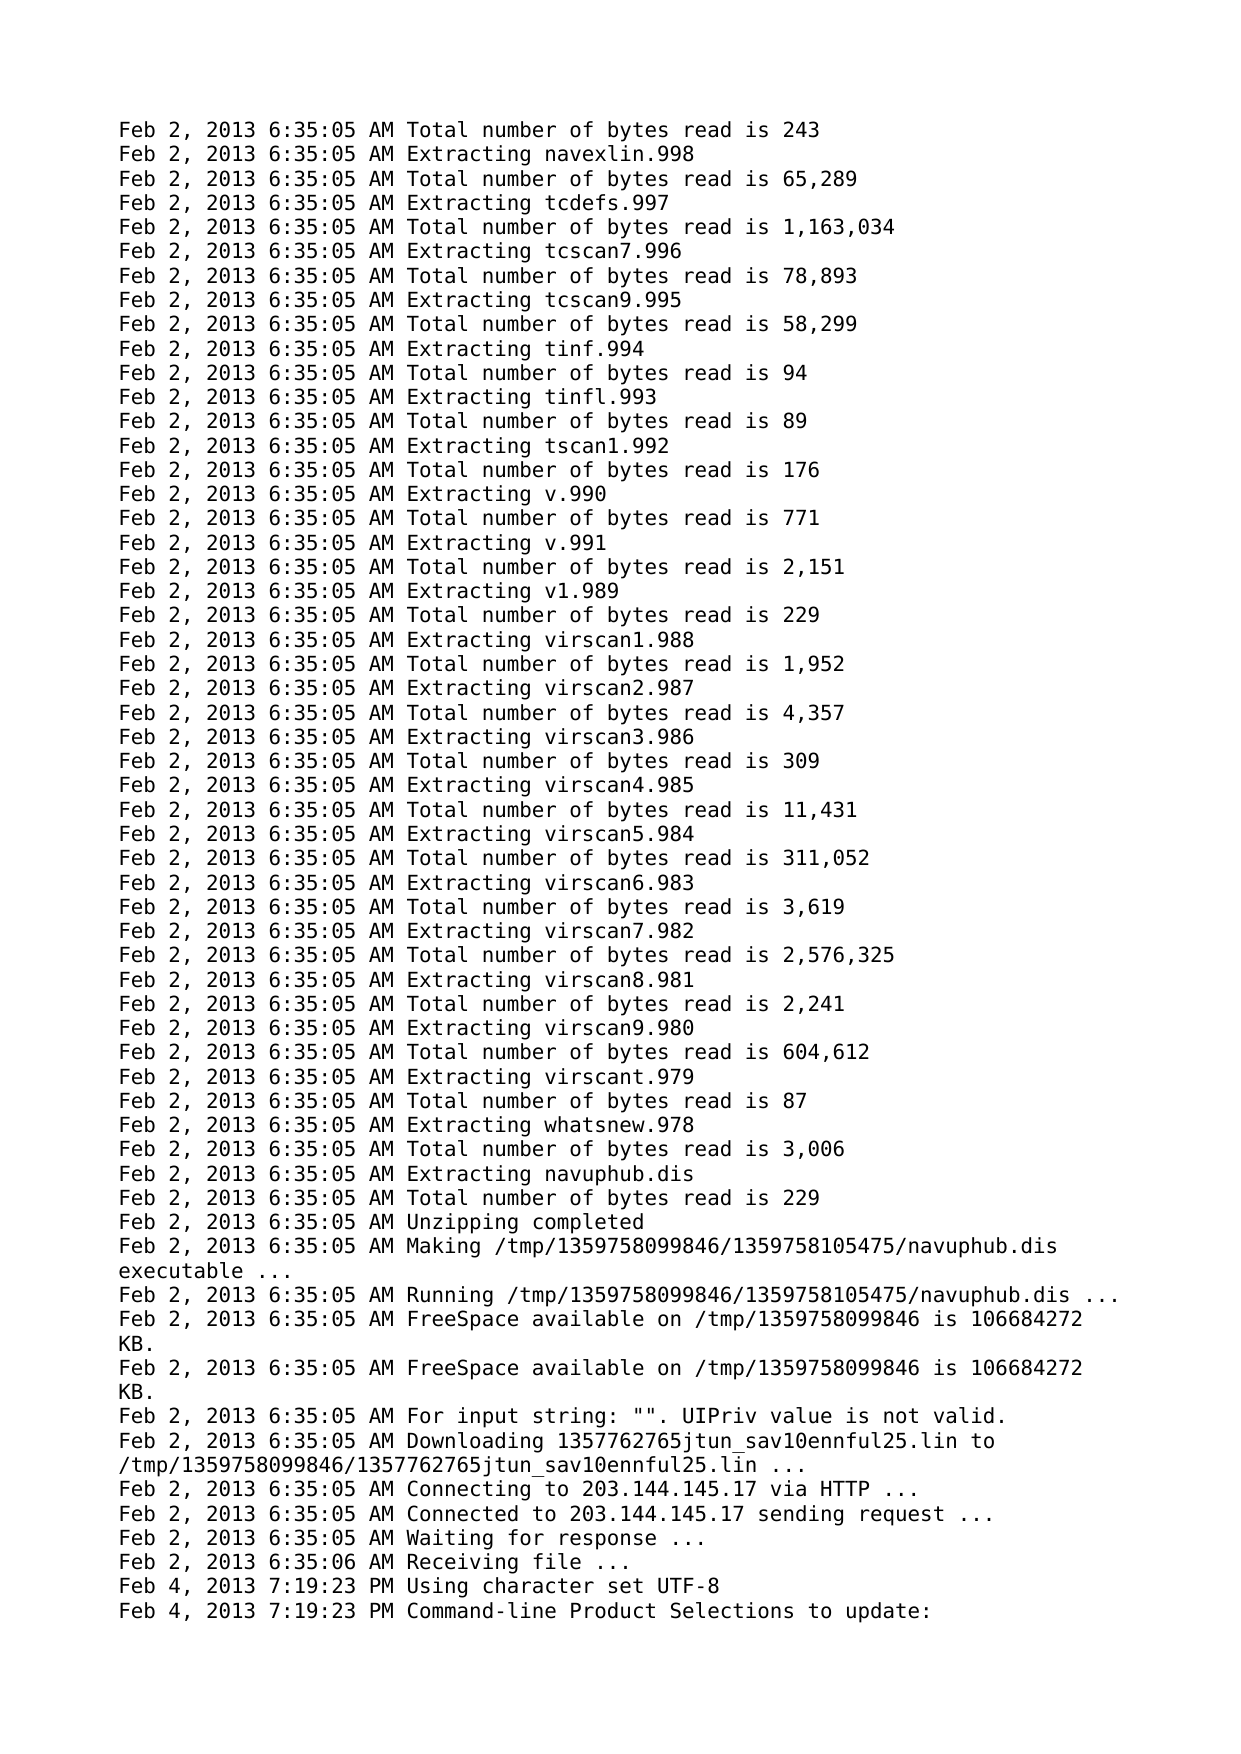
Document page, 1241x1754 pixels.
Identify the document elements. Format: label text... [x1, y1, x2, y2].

text Feb 2, 2013 6:35:05 AM Total number of bytes read is 3,619 [118, 895, 1122, 919]
text Feb 2, 2013 6:35:05 AM Extracting tscan1.992 [118, 434, 1122, 458]
text Feb 2, 2013 6:35:05 AM Total number of bytes read is 229 [118, 603, 1122, 628]
text Feb 2, 2013 6:35:05 AM Total number of bytes read is 2,576,325 [118, 943, 1122, 968]
text Feb 2, 2013 6:35:05 AM FreeSpace available on /tmp/1359758099846 is 106684272 KB. [118, 1307, 1122, 1356]
text Feb 2, 2013 6:35:05 AM Making /tmp/1359758099846/1359758105475/navuphub.dis executable ... [118, 1234, 1122, 1283]
text Feb 2, 2013 6:35:05 AM Total number of bytes read is 771 [118, 506, 1122, 531]
text Feb 2, 2013 6:35:05 AM Extracting virscan3.986 [118, 725, 1122, 749]
text Feb 2, 2013 6:35:05 AM Connected to 203.144.145.17 sending request ... [118, 1502, 1122, 1526]
text Feb 2, 2013 6:35:05 AM Unzipping completed [118, 1210, 1122, 1234]
text Feb 2, 2013 6:35:05 AM Extracting virscan5.984 [118, 822, 1122, 846]
text Feb 2, 2013 6:35:05 AM Extracting v1.989 [118, 579, 1122, 603]
text Feb 2, 2013 6:35:05 AM Total number of bytes read is 3,006 [118, 1137, 1122, 1162]
text Feb 2, 2013 6:35:05 AM Total number of bytes read is 87 [118, 1089, 1122, 1113]
text Feb 2, 2013 6:35:05 AM Downloading 1357762765jtun_sav10ennful25.lin to /tmp/1359758099846/1357762765jtun_sav10ennful25.lin ... [118, 1429, 1122, 1477]
text Feb 2, 2013 6:35:05 AM Total number of bytes read is 58,299 [118, 312, 1122, 337]
text Feb 2, 2013 6:35:05 AM Extracting virscan9.980 [118, 1016, 1122, 1040]
text Feb 2, 2013 6:35:05 AM Extracting tcscan9.995 [118, 288, 1122, 312]
text Feb 4, 2013 7:19:23 PM Using character set UTF-8 [118, 1574, 1122, 1599]
text Feb 2, 2013 6:35:05 AM Extracting virscant.979 [118, 1065, 1122, 1089]
text Feb 2, 2013 6:35:05 AM Extracting virscan1.988 [118, 628, 1122, 652]
text Feb 2, 2013 6:35:05 AM Extracting whatsnew.978 [118, 1113, 1122, 1137]
text Feb 2, 2013 6:35:05 AM Total number of bytes read is 78,893 [118, 264, 1122, 288]
text Feb 2, 2013 6:35:05 AM Extracting tcscan7.996 [118, 239, 1122, 264]
text Feb 2, 2013 6:35:05 AM Extracting tcdefs.997 [118, 191, 1122, 215]
text Feb 2, 2013 6:35:05 AM Total number of bytes read is 94 [118, 361, 1122, 385]
text Feb 2, 2013 6:35:05 AM Extracting virscan2.987 [118, 676, 1122, 701]
text Feb 2, 2013 6:35:05 AM Extracting virscan8.981 [118, 968, 1122, 992]
text Feb 2, 2013 6:35:05 AM Extracting tinfl.993 [118, 385, 1122, 409]
text Feb 2, 2013 6:35:05 AM Total number of bytes read is 229 [118, 1186, 1122, 1210]
text Feb 2, 2013 6:35:05 AM Extracting v.990 [118, 482, 1122, 506]
text Feb 2, 2013 6:35:05 AM Total number of bytes read is 1,163,034 [118, 215, 1122, 239]
text Feb 2, 2013 6:35:05 AM Total number of bytes read is 2,241 [118, 992, 1122, 1016]
text Feb 2, 2013 6:35:05 AM Total number of bytes read is 243 [118, 118, 1122, 142]
text Feb 2, 2013 6:35:05 AM Extracting navexlin.998 [118, 142, 1122, 167]
text Feb 2, 2013 6:35:05 AM FreeSpace available on /tmp/1359758099846 is 106684272 KB. [118, 1356, 1122, 1404]
text Feb 2, 2013 6:35:05 AM Total number of bytes read is 2,151 [118, 555, 1122, 579]
text Feb 2, 2013 6:35:05 AM Extracting virscan7.982 [118, 919, 1122, 943]
text Feb 2, 2013 6:35:05 AM Total number of bytes read is 311,052 [118, 846, 1122, 871]
text Feb 2, 2013 6:35:05 AM Extracting navuphub.dis [118, 1162, 1122, 1186]
text Feb 2, 2013 6:35:05 AM Running /tmp/1359758099846/1359758105475/navuphub.dis ... [118, 1283, 1122, 1307]
text Feb 2, 2013 6:35:05 AM Connecting to 203.144.145.17 via HTTP ... [118, 1477, 1122, 1502]
text Feb 2, 2013 6:35:05 AM Extracting virscan4.985 [118, 773, 1122, 798]
text Feb 2, 2013 6:35:05 AM Total number of bytes read is 11,431 [118, 798, 1122, 822]
text Feb 2, 2013 6:35:05 AM Total number of bytes read is 89 [118, 409, 1122, 434]
text Feb 2, 2013 6:35:06 AM Receiving file ... [118, 1550, 1122, 1574]
text Feb 2, 2013 6:35:05 AM For input string: "". UIPriv value is not valid. [118, 1404, 1122, 1429]
text Feb 2, 2013 6:35:05 AM Total number of bytes read is 65,289 [118, 167, 1122, 191]
text Feb 2, 2013 6:35:05 AM Total number of bytes read is 309 [118, 749, 1122, 773]
text Feb 2, 2013 6:35:05 AM Total number of bytes read is 604,612 [118, 1040, 1122, 1065]
text Feb 4, 2013 7:19:23 PM Command-line Product Selections to update: [118, 1599, 1122, 1623]
text Feb 2, 2013 6:35:05 AM Extracting v.991 [118, 531, 1122, 555]
text Feb 2, 2013 6:35:05 AM Total number of bytes read is 176 [118, 458, 1122, 482]
text Feb 2, 2013 6:35:05 AM Total number of bytes read is 1,952 [118, 652, 1122, 676]
text Feb 2, 2013 6:35:05 AM Extracting tinf.994 [118, 337, 1122, 361]
text Feb 2, 2013 6:35:05 AM Extracting virscan6.983 [118, 871, 1122, 895]
text Feb 2, 2013 6:35:05 AM Waiting for response ... [118, 1526, 1122, 1550]
text Feb 2, 2013 6:35:05 AM Total number of bytes read is 4,357 [118, 701, 1122, 725]
